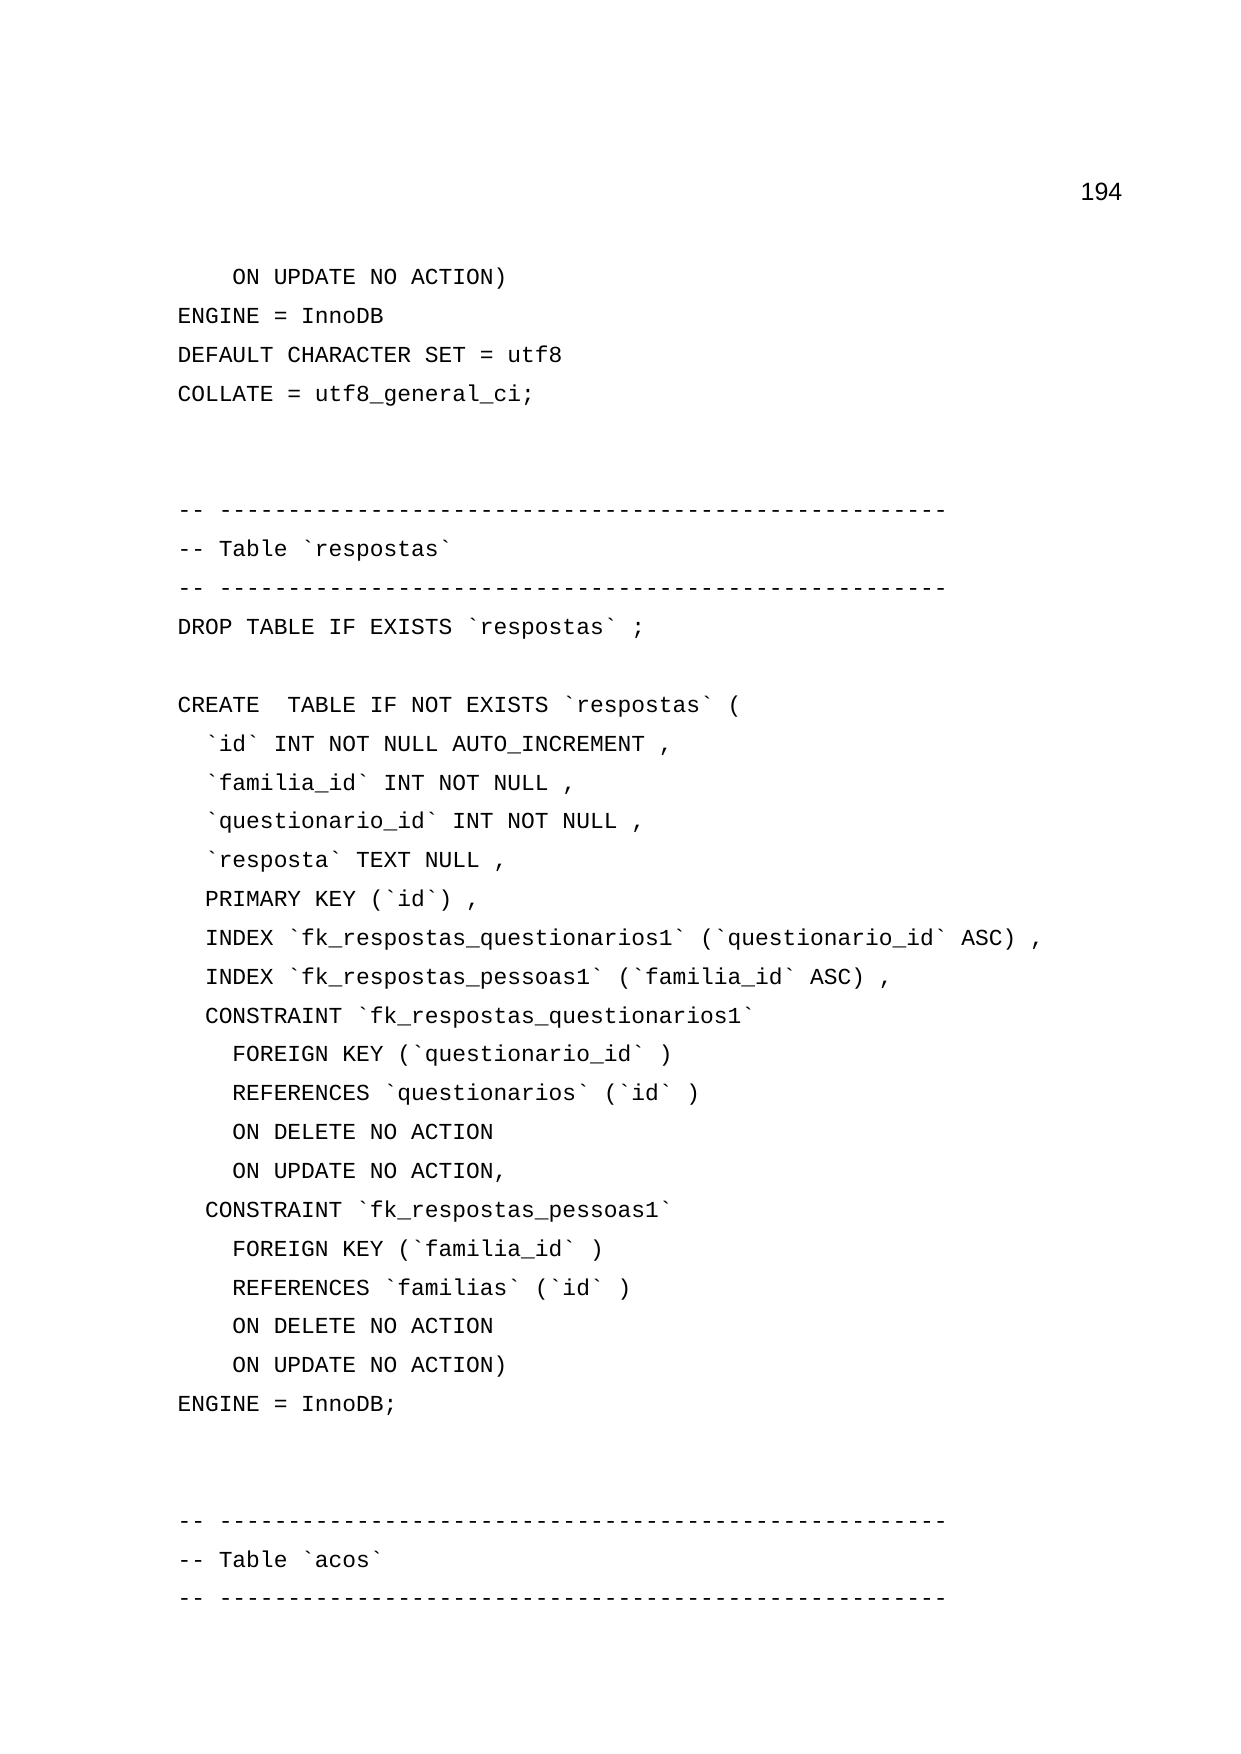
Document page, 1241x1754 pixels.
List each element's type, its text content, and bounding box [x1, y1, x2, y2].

text `id` INT NOT NULL AUTO_INCREMENT , [177, 732, 1122, 758]
text CREATE TABLE IF NOT EXISTS `respostas` ( [177, 693, 1122, 719]
text -- ----------------------------------------------------- [177, 1509, 1122, 1535]
text ENGINE = InnoDB; [177, 1392, 1122, 1418]
text -- ----------------------------------------------------- [177, 499, 1122, 525]
text -- ----------------------------------------------------- [177, 1587, 1122, 1613]
text `questionario_id` INT NOT NULL , [177, 810, 1122, 836]
text PRIMARY KEY (`id`) , [177, 887, 1122, 913]
text DROP TABLE IF EXISTS `respostas` ; [177, 615, 1122, 641]
text REFERENCES `familias` (`id` ) [177, 1276, 1122, 1302]
text -- Table `acos` [177, 1548, 1122, 1574]
text ON UPDATE NO ACTION) [177, 266, 1122, 292]
text FOREIGN KEY (`familia_id` ) [177, 1237, 1122, 1263]
text INDEX `fk_respostas_questionarios1` (`questionario_id` ASC) , [177, 926, 1122, 952]
text INDEX `fk_respostas_pessoas1` (`familia_id` ASC) , [177, 965, 1122, 991]
text ON DELETE NO ACTION [177, 1121, 1122, 1146]
text `resposta` TEXT NULL , [177, 848, 1122, 874]
text ON UPDATE NO ACTION, [177, 1159, 1122, 1185]
text CONSTRAINT `fk_respostas_pessoas1` [177, 1198, 1122, 1224]
text FOREIGN KEY (`questionario_id` ) [177, 1043, 1122, 1069]
text COLLATE = utf8_general_ci; [177, 382, 1122, 408]
text REFERENCES `questionarios` (`id` ) [177, 1082, 1122, 1108]
text -- Table `respostas` [177, 538, 1122, 564]
text CONSTRAINT `fk_respostas_questionarios1` [177, 1004, 1122, 1030]
text ON DELETE NO ACTION [177, 1315, 1122, 1341]
text DEFAULT CHARACTER SET = utf8 [177, 343, 1122, 369]
text ON UPDATE NO ACTION) [177, 1354, 1122, 1379]
text -- ----------------------------------------------------- [177, 577, 1122, 602]
text ENGINE = InnoDB [177, 304, 1122, 331]
text `familia_id` INT NOT NULL , [177, 771, 1122, 797]
